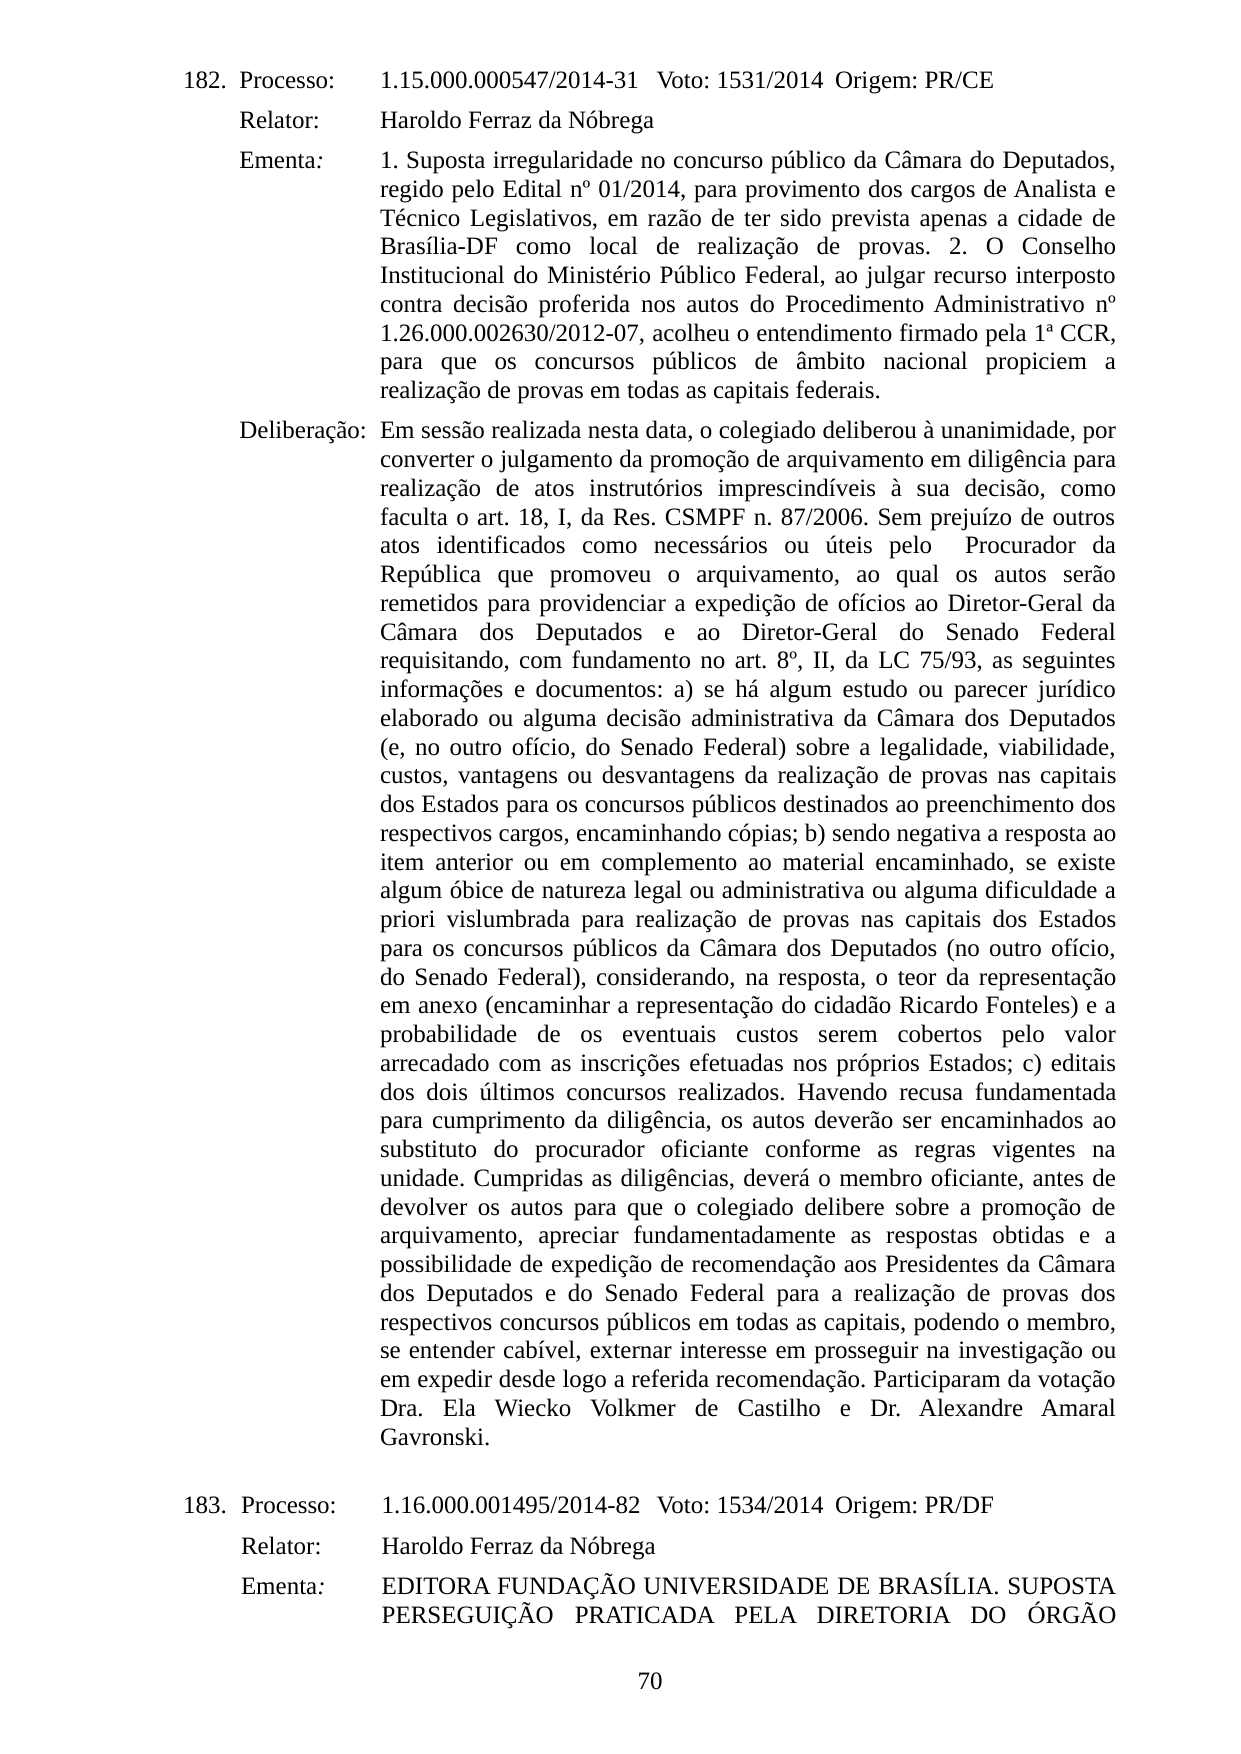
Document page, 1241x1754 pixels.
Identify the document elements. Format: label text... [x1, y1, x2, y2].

table_cell [177, 1525, 235, 1565]
table_header Processo: [234, 59, 374, 99]
table_header Voto: 1534/2014 [651, 1485, 829, 1525]
table_cell Relator: [235, 1525, 376, 1565]
table_cell [177, 99, 233, 139]
table_cell Ementa: [234, 140, 374, 410]
table_cell [177, 1565, 235, 1634]
table_header 182. [177, 59, 233, 99]
table_header Origem: PR/CE [829, 59, 1122, 99]
table_header Origem: PR/DF [829, 1485, 1122, 1525]
table_header 1.16.000.001495/2014-82 [376, 1485, 651, 1525]
table_cell Haroldo Ferraz da Nóbrega [374, 99, 1122, 139]
table_cell Haroldo Ferraz da Nóbrega [376, 1525, 1122, 1565]
table_header 183. [177, 1485, 235, 1525]
table_cell Deliberação: [234, 410, 374, 1456]
table_cell Em sessão realizada nesta data, o colegiado deliberou à unanimidade, por converter o julgamento da promoção de arquivamento em diligência para realização de atos instrutórios imprescindíveis à sua decisão, como faculta o art. 18, I, da Res. CSMPF n. 87/2006. Sem prejuízo de outros atos identificados como necessários ou úteis pelo Procurador da República que promoveu o arquivamento, ao qual os autos serão remetidos para providenciar a expedição de ofícios ao Diretor-Geral da Câmara dos Deputados e ao Diretor-Geral do Senado Federal requisitando, com fundamento no art. 8º, II, da LC 75/93, as seguintes informações e documentos: a) se há algum estudo ou parecer jurídico elaborado ou alguma decisão administrativa da Câmara dos Deputados (e, no outro ofício, do Senado Federal) sobre a legalidade, viabilidade, custos, vantagens ou desvantagens da realização de provas nas capitais dos Estados para os concursos públicos destinados ao preenchimento dos respectivos cargos, encaminhando cópias; b) sendo negativa a resposta ao item anterior ou em complemento ao material encaminhado, se existe algum óbice de natureza legal ou administrativa ou alguma dificuldade a priori vislumbrada para realização de provas nas capitais dos Estados para os concursos públicos da Câmara dos Deputados (no outro ofício, do Senado Federal), considerando, na resposta, o teor da representação em anexo (encaminhar a representação do cidadão Ricardo Fonteles) e a probabilidade de os eventuais custos serem cobertos pelo valor arrecadado com as inscrições efetuadas nos próprios Estados; c) editais dos dois últimos concursos realizados. Havendo recusa fundamentada para cumprimento da diligência, os autos deverão ser encaminhados ao substituto do procurador oficiante conforme as regras vigentes na unidade. Cumpridas as diligências, deverá o membro oficiante, antes de devolver os autos para que o colegiado delibere sobre a promoção de arquivamento, apreciar fundamentadamente as respostas obtidas e a possibilidade de expedição de recomendação aos Presidentes da Câmara dos Deputados e do Senado Federal para a realização de provas dos respectivos concursos públicos em todas as capitais, podendo o membro, se entender cabível, externar interesse em prosseguir na investigação ou em expedir desde logo a referida recomendação. Participaram da votação Dra. Ela Wiecko Volkmer de Castilho e Dr. Alexandre Amaral Gavronski. [374, 410, 1122, 1456]
table_cell EDITORA FUNDAÇÃO UNIVERSIDADE DE BRASÍLIA. SUPOSTA PERSEGUIÇÃO PRATICADA PELA DIRETORIA DO ÓRGÃO [376, 1565, 1122, 1634]
table_cell Ementa: [235, 1565, 376, 1634]
table_header Voto: 1531/2014 [651, 59, 829, 99]
table_cell 1. Suposta irregularidade no concurso público da Câmara do Deputados, regido pelo Edital nº 01/2014, para provimento dos cargos de Analista e Técnico Legislativos, em razão de ter sido prevista apenas a cidade de Brasília-DF como local de realização de provas. 2. O Conselho Institucional do Ministério Público Federal, ao julgar recurso interposto contra decisão proferida nos autos do Procedimento Administrativo nº 1.26.000.002630/2012-07, acolheu o entendimento firmado pela 1ª CCR, para que os concursos públicos de âmbito nacional propiciem a realização de provas em todas as capitais federais. [374, 140, 1122, 410]
table_cell [177, 410, 233, 1456]
table_cell [177, 140, 233, 410]
table_header Processo: [235, 1485, 376, 1525]
table_header 1.15.000.000547/2014-31 [374, 59, 651, 99]
table_cell Relator: [234, 99, 374, 139]
